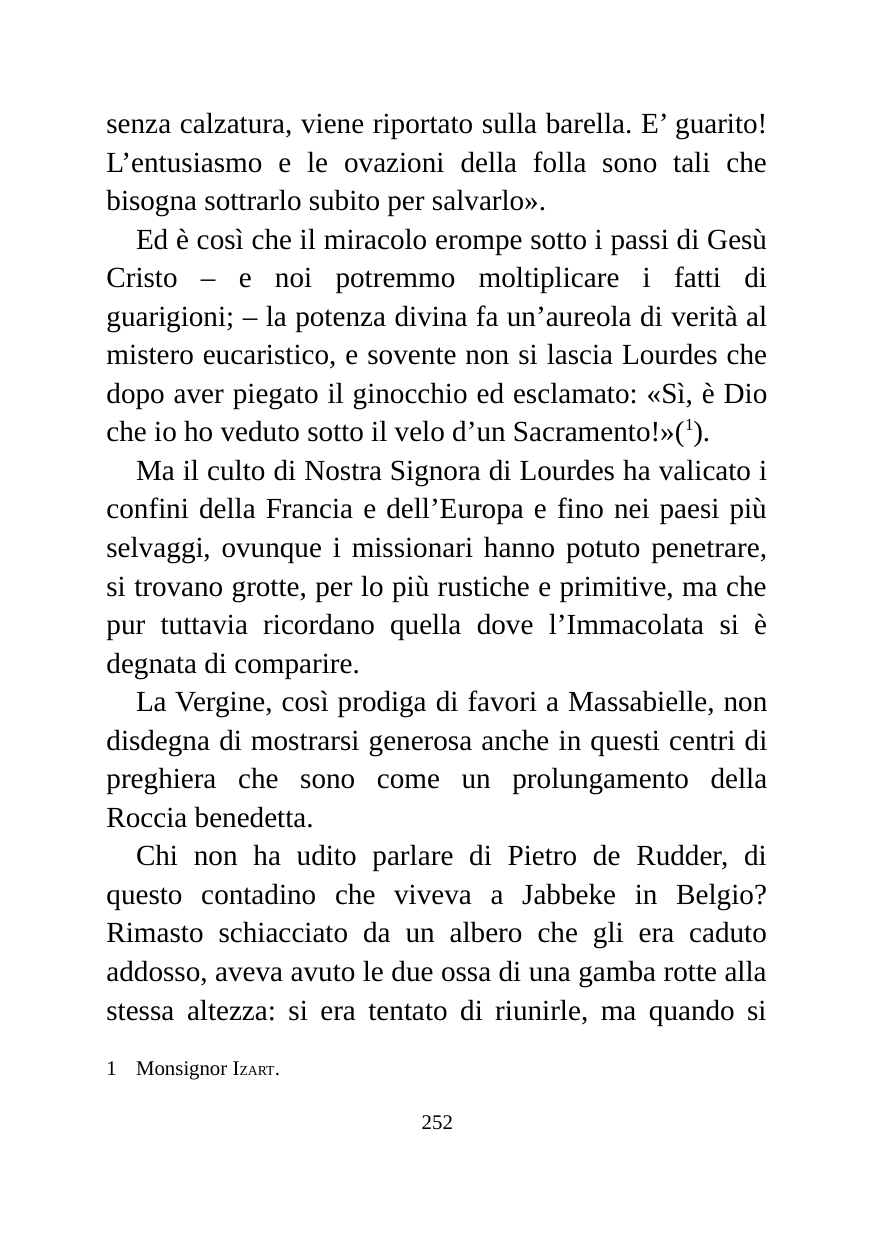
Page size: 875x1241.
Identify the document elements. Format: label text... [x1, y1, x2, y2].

text Monsignor Izart. [106, 1056, 768, 1080]
text Chi non ha udito parlare di Pietro de Rudder, di questo contadino che viveva a Jabbeke in Belgio? Rimasto schiacciato da un albero che gli era caduto addosso, aveva avuto le due ossa di una gamba rotte alla stessa altezza: si era tentato di riunirle, ma quando si [106, 838, 768, 1026]
text Ed è così che il miracolo erompe sotto i passi di Gesù Cristo – e noi potremmo moltiplicare i fatti di guarigioni; – la potenza divina fa un’aureola di verità al mistero eucaristico, e sovente non si lascia Lourdes che dopo aver piegato il ginocchio ed esclamato: «Sì, è Dio che io ho veduto sotto il velo d’un Sacramento!»(). [106, 222, 768, 448]
text Ma il culto di Nostra Signora di Lourdes ha valicato i confini della Francia e dell’Europa e fino nei paesi più selvaggi, ovunque i missionari hanno potuto penetrare, si trovano grotte, per lo più rustiche e primitive, ma che pur tuttavia ricordano quella dove l’Immacolata si è degnata di comparire. [106, 453, 768, 679]
text senza calzatura, viene riportato sulla barella. E’ guarito! L’entusiasmo e le ovazioni della folla sono tali che bisogna sottrarlo subito per salvarlo». [106, 106, 768, 217]
text La Vergine, così prodiga di favori a Massabielle, non disdegna di mostrarsi generosa anche in questi centri di preghiera che sono come un prolungamento della Roccia benedetta. [106, 684, 768, 833]
